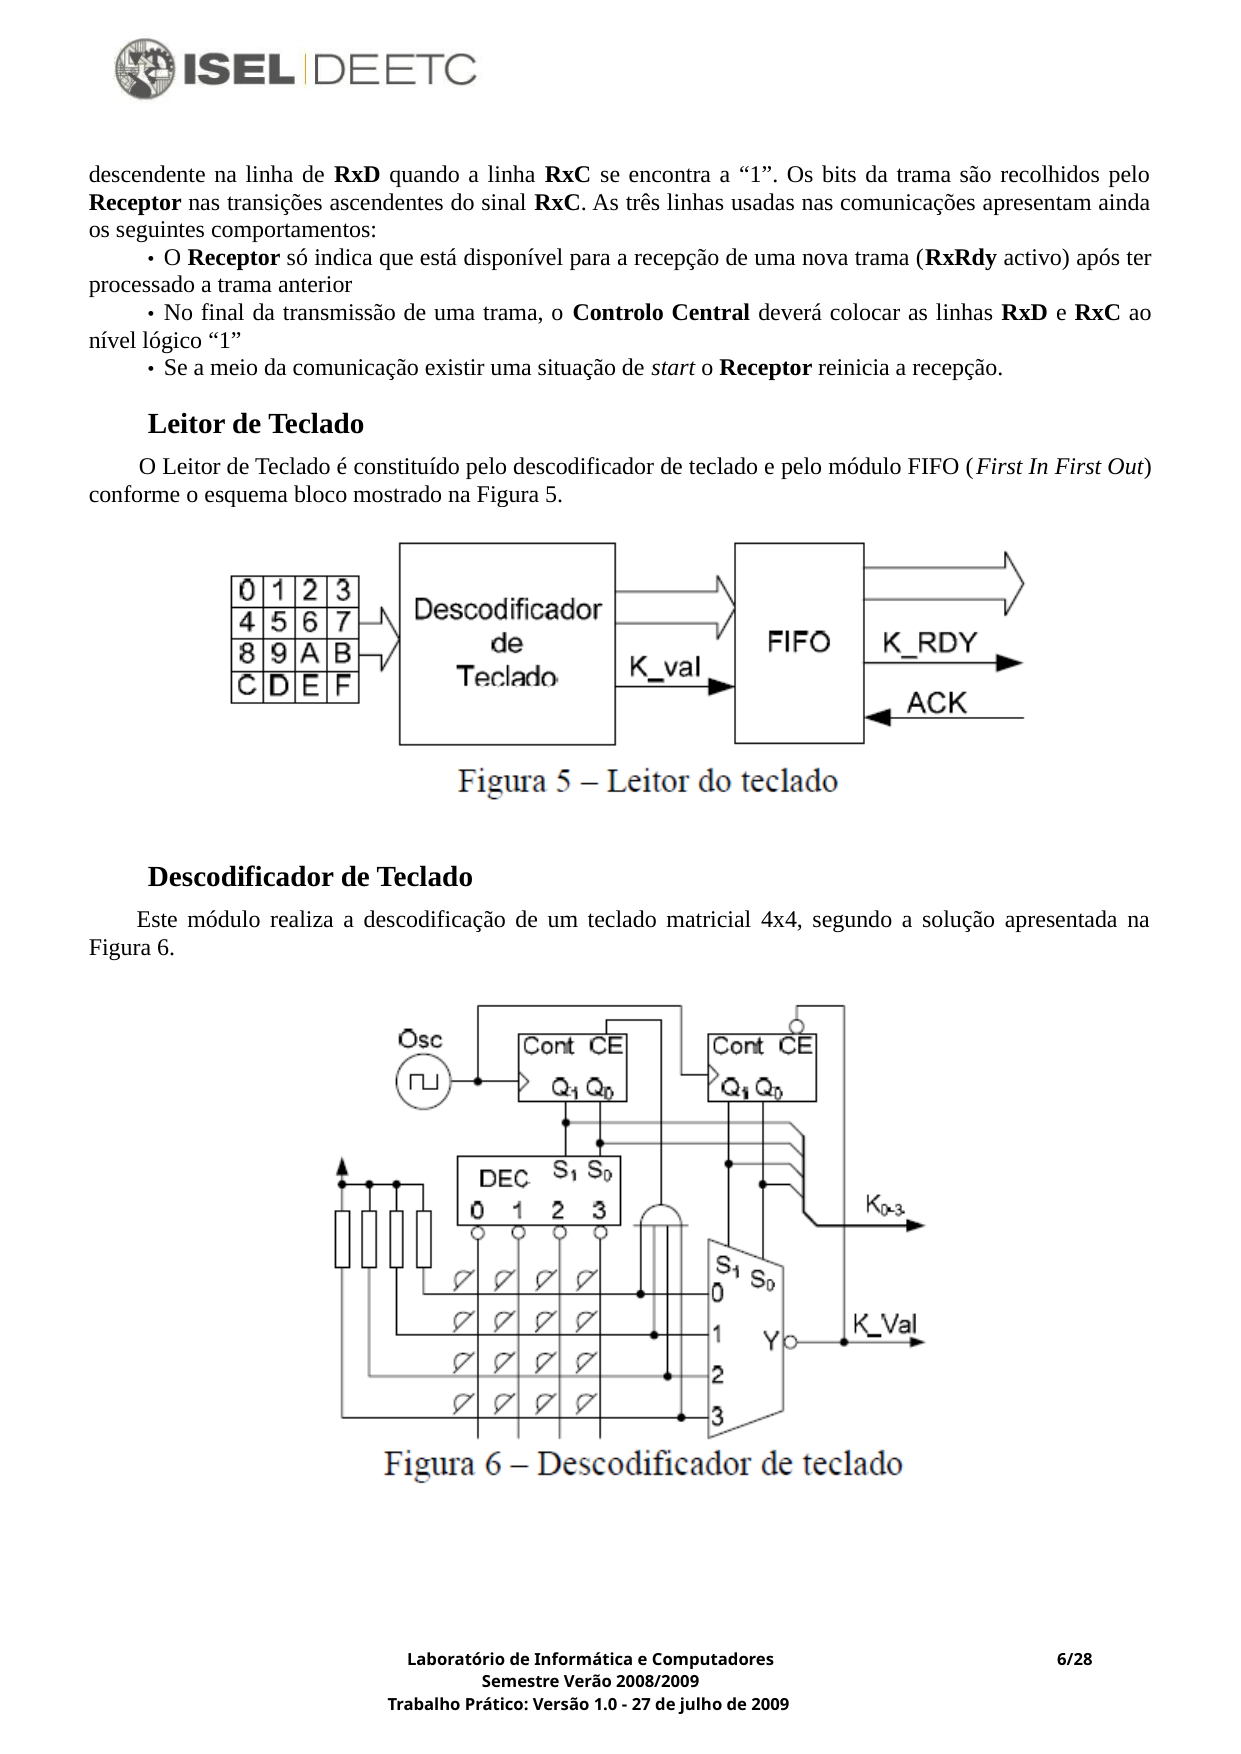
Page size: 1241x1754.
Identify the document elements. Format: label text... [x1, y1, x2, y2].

list O Receptor só indica que está disponível para a recepção de uma nova trama (RxRdy activo) após ter processado a trama anterior [88, 243, 1152, 298]
list No final da transmissão de uma trama, o Controlo Central deverá colocar as linhas RxD e RxC ao nível lógico “1” [88, 298, 1152, 353]
text Este módulo realiza a descodificação de um teclado matricial 4x4, segundo a solução apresentada na Figura 6. [88, 905, 1152, 960]
subtitle Leitor de Teclado [88, 406, 1152, 439]
subtitle Descodificador de Teclado [88, 859, 1152, 893]
picture [105, 24, 507, 125]
picture [277, 960, 963, 1516]
list Se a meio da comunicação existir uma situação de start o Receptor reinicia a recepção. [88, 353, 1152, 381]
text descendente na linha de RxD quando a linha RxC se encontra a “1”. Os bits da trama são recolhidos pelo Receptor nas transições ascendentes do sinal RxC. As três linhas usadas nas comunicações apresentam ainda os seguintes comportamentos: [88, 160, 1152, 243]
text O Leitor de Teclado é constituído pelo descodificador de teclado e pelo módulo FIFO (First In First Out) conforme o esquema bloco mostrado na Figura 5. [88, 452, 1152, 507]
picture [193, 507, 1047, 807]
